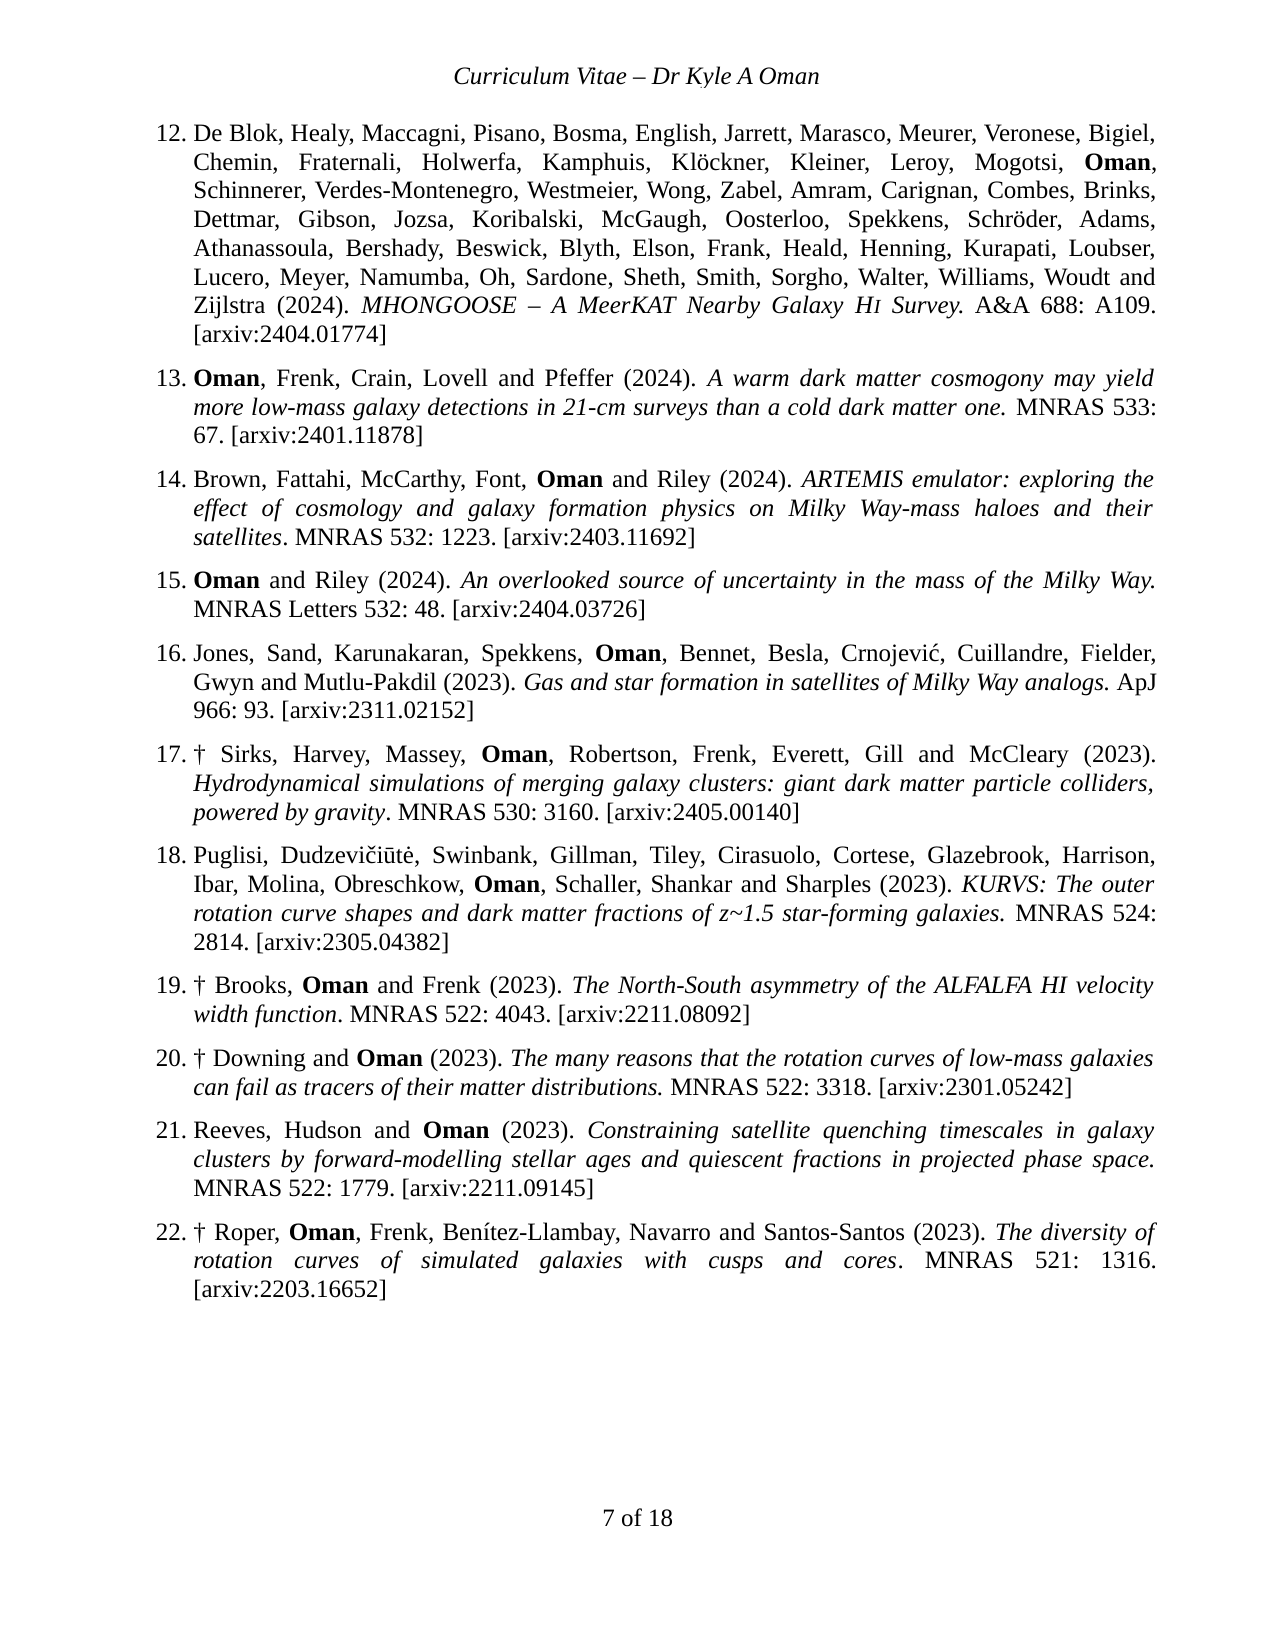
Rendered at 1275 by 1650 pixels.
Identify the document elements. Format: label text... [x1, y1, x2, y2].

list De Blok, Healy, Maccagni, Pisano, Bosma, English, Jarrett, Marasco, Meurer, Veronese, Bigiel, Chemin, Fraternali, Holwerfa, Kamphuis, Klöckner, Kleiner, Leroy, Mogotsi, Oman, Schinnerer, Verdes-Montenegro, Westmeier, Wong, Zabel, Amram, Carignan, Combes, Brinks, Dettmar, Gibson, Jozsa, Koribalski, McGaugh, Oosterloo, Spekkens, Schröder, Adams, Athanassoula, Bershady, Beswick, Blyth, Elson, Frank, Heald, Henning, Kurapati, Loubser, Lucero, Meyer, Namumba, Oh, Sardone, Sheth, Smith, Sorgho, Walter, Williams, Woudt and Zijlstra (2024). MHONGOOSE – A MeerKAT Nearby Galaxy Hi Survey. A&A 688: A109. [arxiv:2404.01774] [156, 118, 1157, 348]
list † Downing and Oman (2023). The many reasons that the rotation curves of low-mass galaxies can fail as tracers of their matter distributions. MNRAS 522: 3318. [arxiv:2301.05242] [156, 1043, 1157, 1100]
list Jones, Sand, Karunakaran, Spekkens, Oman, Bennet, Besla, Crnojević, Cuillandre, Fielder, Gwyn and Mutlu-Pakdil (2023). Gas and star formation in satellites of Milky Way analogs. ApJ 966: 93. [arxiv:2311.02152] [156, 638, 1157, 724]
list † Brooks, Oman and Frenk (2023). The North-South asymmetry of the ALFALFA HI velocity width function. MNRAS 522: 4043. [arxiv:2211.08092] [156, 970, 1157, 1028]
list Puglisi, Dudzevičiūtė, Swinbank, Gillman, Tiley, Cirasuolo, Cortese, Glazebrook, Harrison, Ibar, Molina, Obreschkow, Oman, Schaller, Shankar and Sharples (2023). KURVS: The outer rotation curve shapes and dark matter fractions of z~1.5 star-forming galaxies. MNRAS 524: 2814. [arxiv:2305.04382] [156, 840, 1157, 955]
list Brown, Fattahi, McCarthy, Font, Oman and Riley (2024). ARTEMIS emulator: exploring the effect of cosmology and galaxy formation physics on Milky Way-mass haloes and their satellites. MNRAS 532: 1223. [arxiv:2403.11692] [156, 464, 1157, 550]
list Oman, Frenk, Crain, Lovell and Pfeffer (2024). A warm dark matter cosmogony may yield more low-mass galaxy detections in 21-cm surveys than a cold dark matter one. MNRAS 533: 67. [arxiv:2401.11878] [156, 363, 1157, 449]
list Oman and Riley (2024). An overlooked source of uncertainty in the mass of the Milky Way. MNRAS Letters 532: 48. [arxiv:2404.03726] [156, 565, 1157, 623]
list Reeves, Hudson and Oman (2023). Constraining satellite quenching timescales in galaxy clusters by forward-modelling stellar ages and quiescent fractions in projected phase space. MNRAS 522: 1779. [arxiv:2211.09145] [156, 1115, 1157, 1202]
list † Sirks, Harvey, Massey, Oman, Robertson, Frenk, Everett, Gill and McCleary (2023). Hydrodynamical simulations of merging galaxy clusters: giant dark matter particle colliders, powered by gravity. MNRAS 530: 3160. [arxiv:2405.00140] [156, 739, 1157, 825]
list † Roper, Oman, Frenk, Benítez-Llambay, Navarro and Santos-Santos (2023). The diversity of rotation curves of simulated galaxies with cusps and cores. MNRAS 521: 1316. [arxiv:2203.16652] [156, 1217, 1157, 1303]
